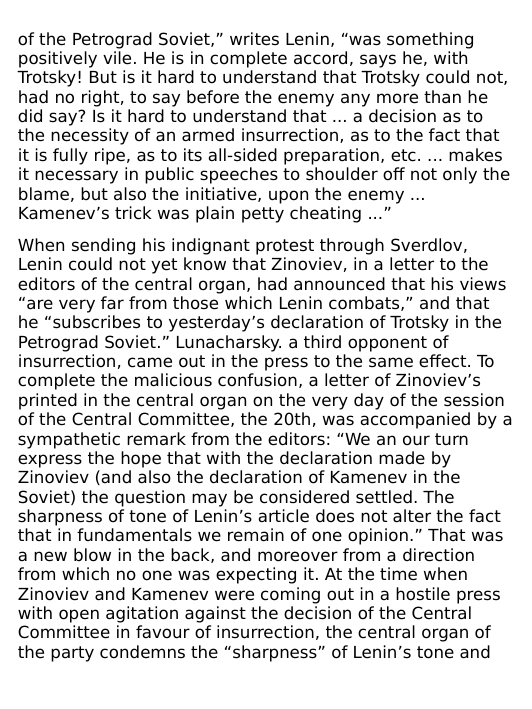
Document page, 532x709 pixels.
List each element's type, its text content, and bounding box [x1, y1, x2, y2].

text of the Petrograd Soviet,” writes Lenin, “was something positively vile. He is in complete accord, says he, with Trotsky! But is it hard to understand that Trotsky could not, had no right, to say before the enemy any more than he did say? Is it hard to understand that ... a decision as to the necessity of an armed insurrection, as to the fact that it is fully ripe, as to its all-sided preparation, etc. ... makes it necessary in public speeches to shoulder off not only the blame, but also the initiative, upon the enemy ... Kamenev’s trick was plain petty cheating ...” [18, 29, 514, 223]
text When sending his indignant protest through Sverdlov, Lenin could not yet know that Zinoviev, in a letter to the editors of the central organ, had announced that his views “are very far from those which Lenin combats,” and that he “subscribes to yesterday’s declaration of Trotsky in the Petrograd Soviet.” Lunacharsky. a third opponent of insurrection, came out in the press to the same effect. To complete the malicious confusion, a letter of Zinoviev’s printed in the central organ on the very day of the session of the Central Committee, the 20th, was accompanied by a sympathetic remark from the editors: “We an our turn express the hope that with the declaration made by Zinoviev (and also the declaration of Kamenev in the Soviet) the question may be considered settled. The sharpness of tone of Lenin’s article does not alter the fact that in fundamentals we remain of one opinion.” That was a new blow in the back, and moreover from a direction from which no one was expecting it. At the time when Zinoviev and Kamenev were coming out in a hostile press with open agitation against the decision of the Central Committee in favour of insurrection, the central organ of the party condemns the “sharpness” of Lenin’s tone and [18, 236, 514, 662]
